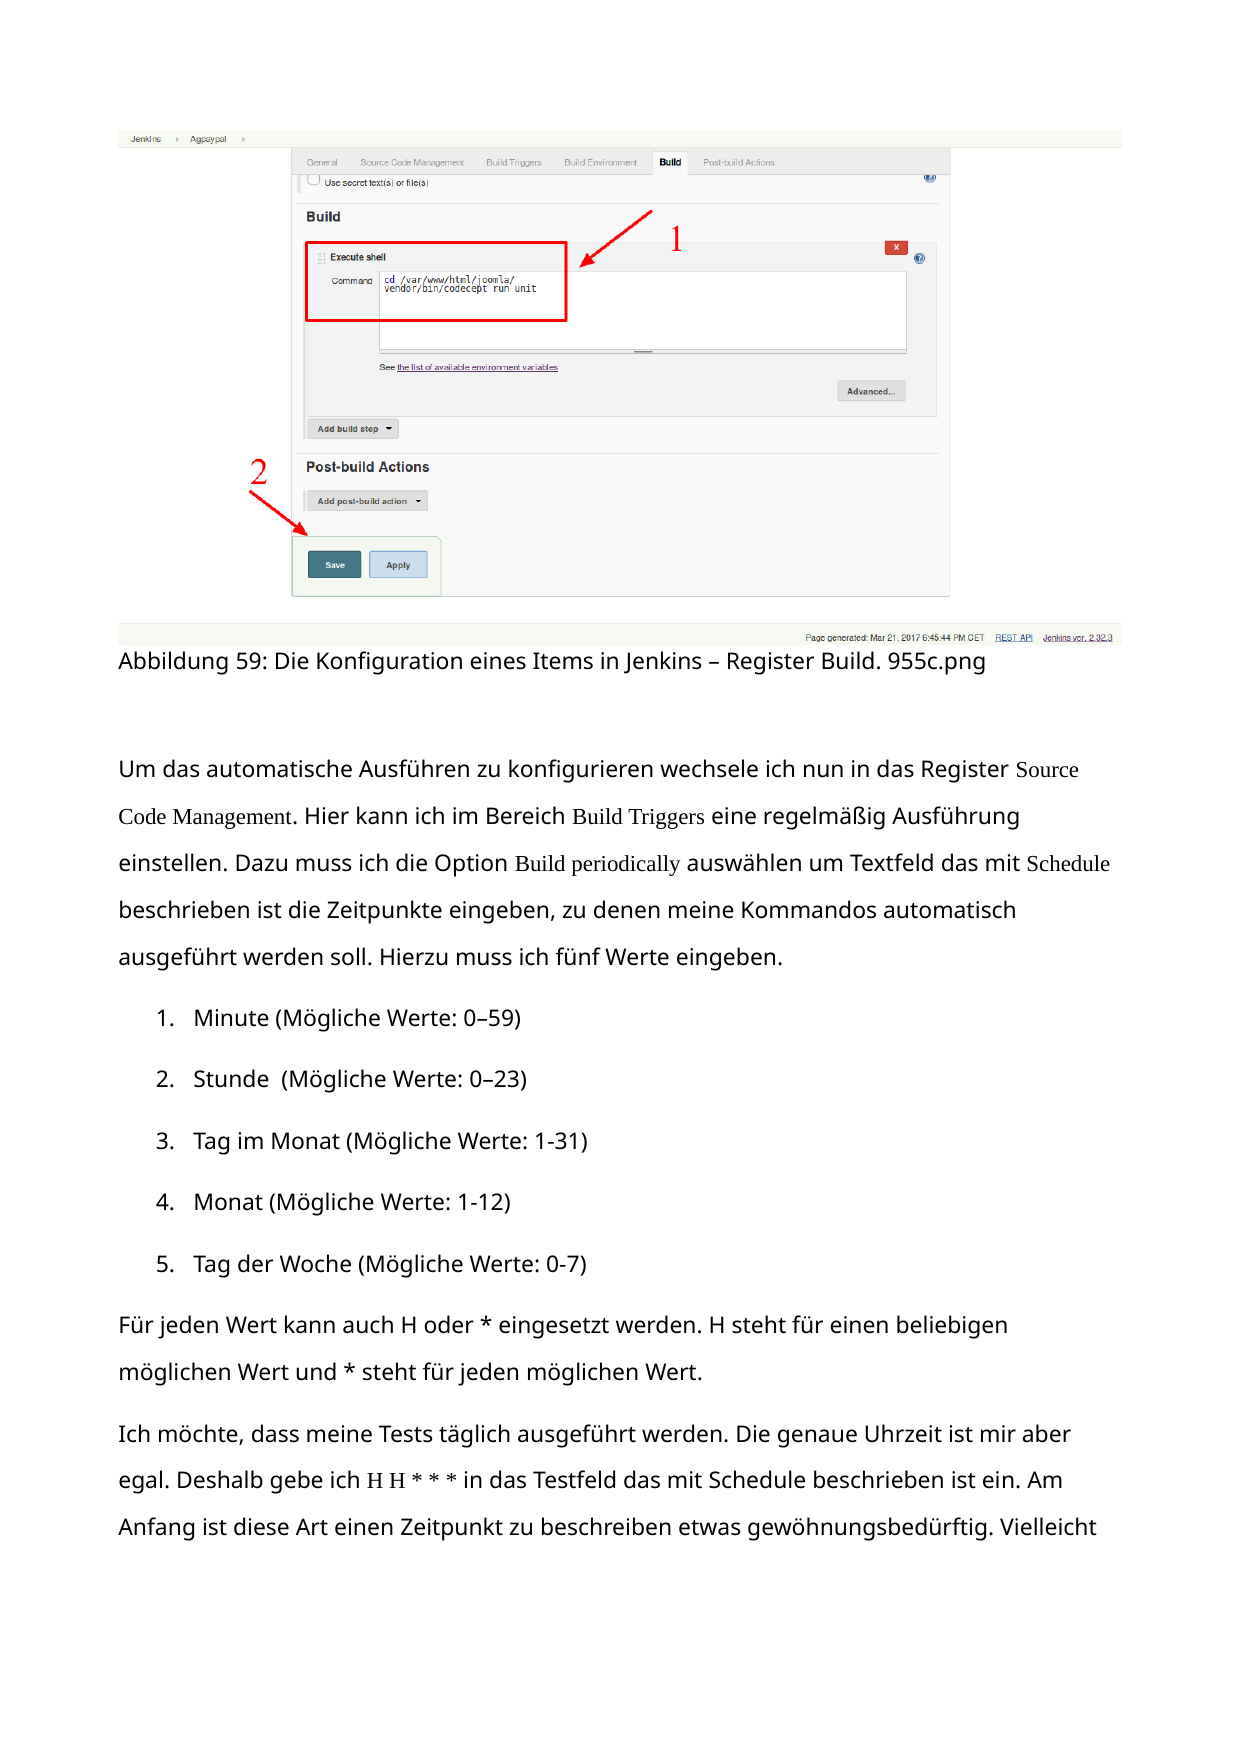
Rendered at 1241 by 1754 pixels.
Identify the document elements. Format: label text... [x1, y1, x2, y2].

picture [118, 130, 1123, 645]
text Abbildung 59: Die Konfiguration eines Items in Jenkins – Register Build. 955c.png [118, 645, 1122, 676]
list Tag im Monat (Mögliche Werte: 1-31) [156, 1125, 1122, 1156]
text Um das automatische Ausführen zu konfigurieren wechsele ich nun in das Register Source Code Management. Hier kann ich im Bereich Build Triggers eine regelmäßig Ausführung einstellen. Dazu muss ich die Option Build periodically auswählen um Textfeld das mit Schedule beschrieben ist die Zeitpunkte eingeben, zu denen meine Kommandos automatisch ausgeführt werden soll. Hierzu muss ich fünf Werte eingeben. [118, 753, 1122, 972]
text Für jeden Wert kann auch H oder * eingesetzt werden. H steht für einen beliebigen möglichen Wert und * steht für jeden möglichen Wert. [118, 1309, 1122, 1387]
list Tag der Woche (Mögliche Werte: 0-7) [156, 1248, 1122, 1279]
list Stunde (Mögliche Werte: 0–23) [156, 1063, 1122, 1094]
list Monat (Mögliche Werte: 1-12) [156, 1186, 1122, 1217]
list Minute (Mögliche Werte: 0–59) [156, 1002, 1122, 1033]
text Ich möchte, dass meine Tests täglich ausgeführt werden. Die genaue Uhrzeit ist mir aber egal. Deshalb gebe ich H H * * * in das Testfeld das mit Schedule beschrieben ist ein. Am Anfang ist diese Art einen Zeitpunkt zu beschreiben etwas gewöhnungsbedürftig. Vielleicht [118, 1417, 1122, 1542]
